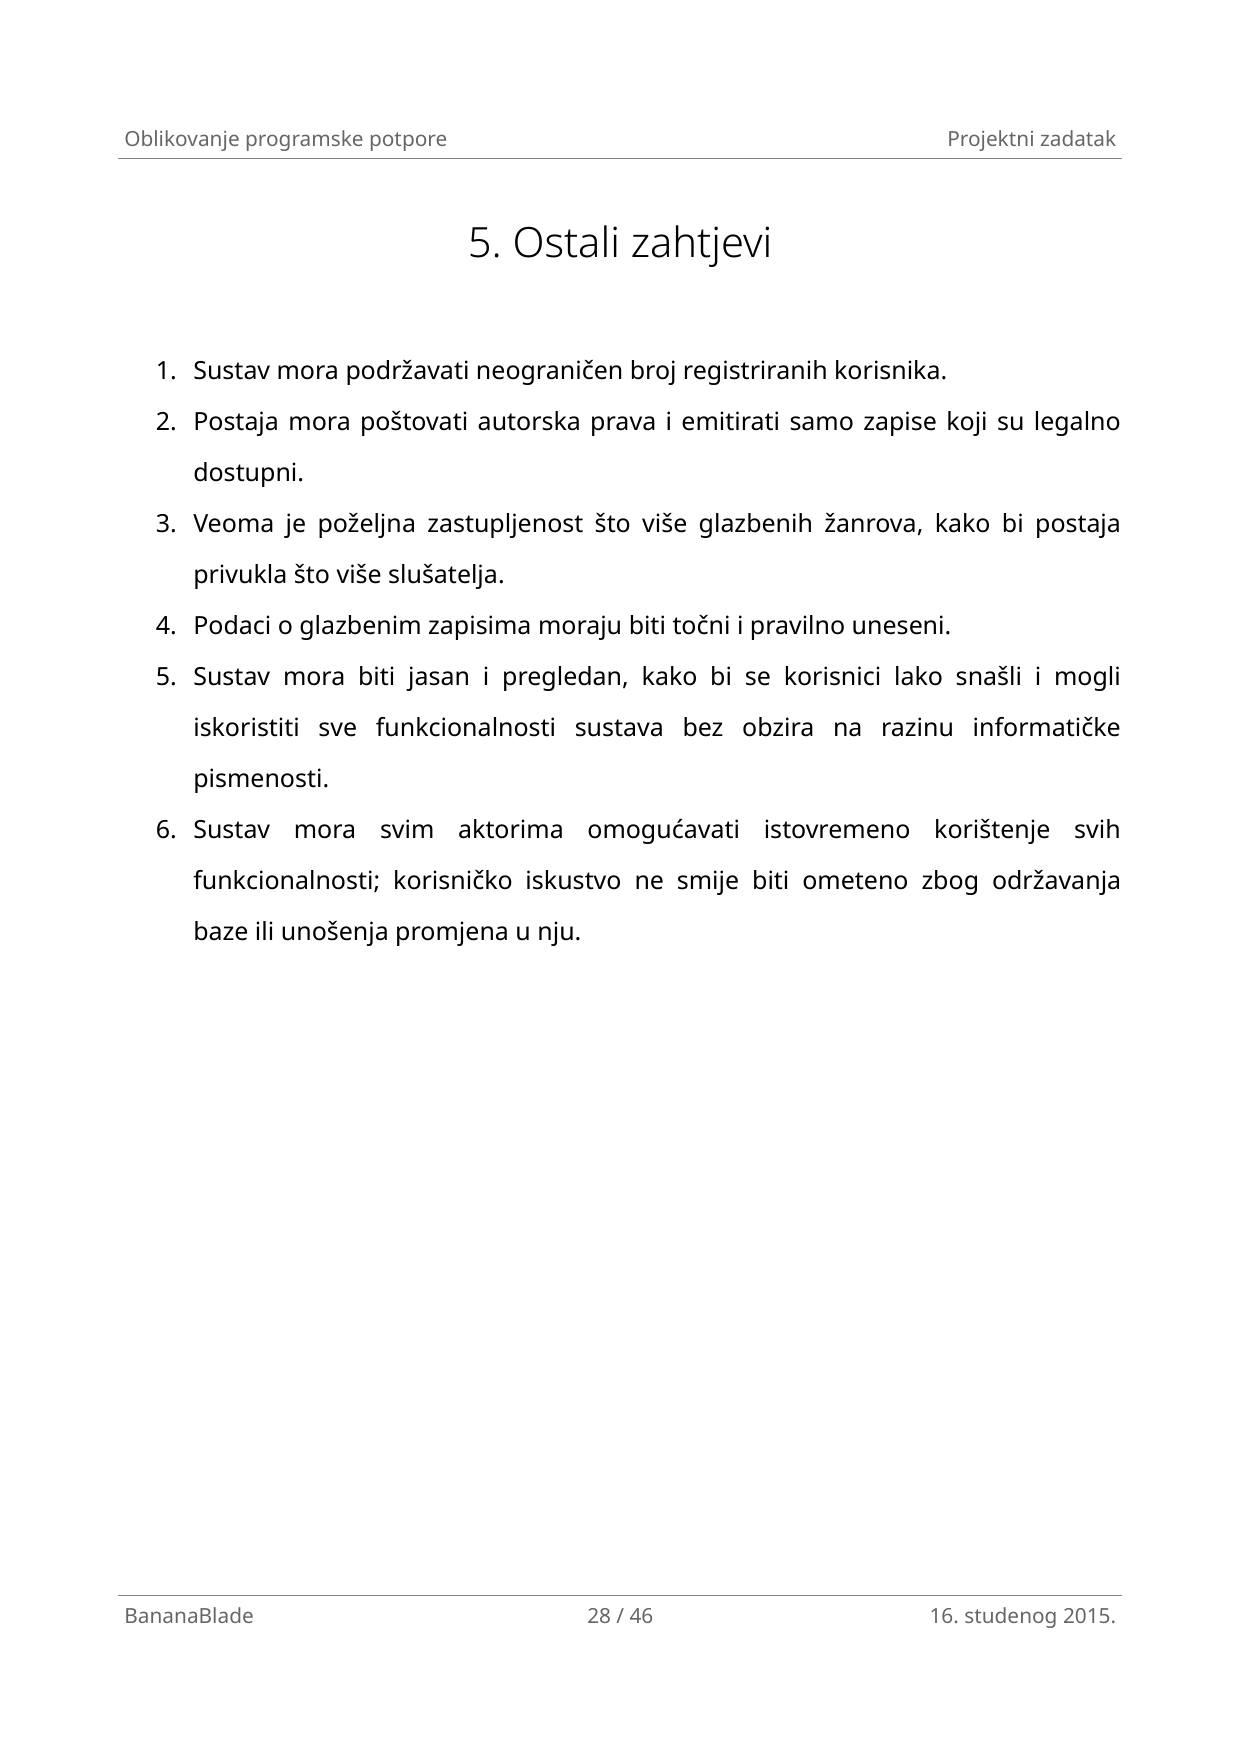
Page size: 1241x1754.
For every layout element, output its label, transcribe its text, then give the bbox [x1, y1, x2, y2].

list Podaci o glazbenim zapisima moraju biti točni i pravilno uneseni. [156, 608, 1122, 642]
list Postaja mora poštovati autorska prava i emitirati samo zapise koji su legalno dostupni. [156, 404, 1122, 489]
list Sustav mora svim aktorima omogućavati istovremeno korištenje svih funkcionalnosti; korisničko iskustvo ne smije biti ometeno zbog održavanja baze ili unošenja promjena u nju. [156, 812, 1122, 948]
list Veoma je poželjna zastupljenost što više glazbenih žanrova, kako bi postaja privukla što više slušatelja. [156, 506, 1122, 591]
list Sustav mora podržavati neograničen broj registriranih korisnika. [156, 353, 1122, 387]
list Sustav mora biti jasan i pregledan, kako bi se korisnici lako snašli i mogli iskoristiti sve funkcionalnosti sustava bez obzira na razinu informatičke pismenosti. [156, 659, 1122, 795]
subtitle 5. Ostali zahtjevi [118, 213, 1122, 270]
